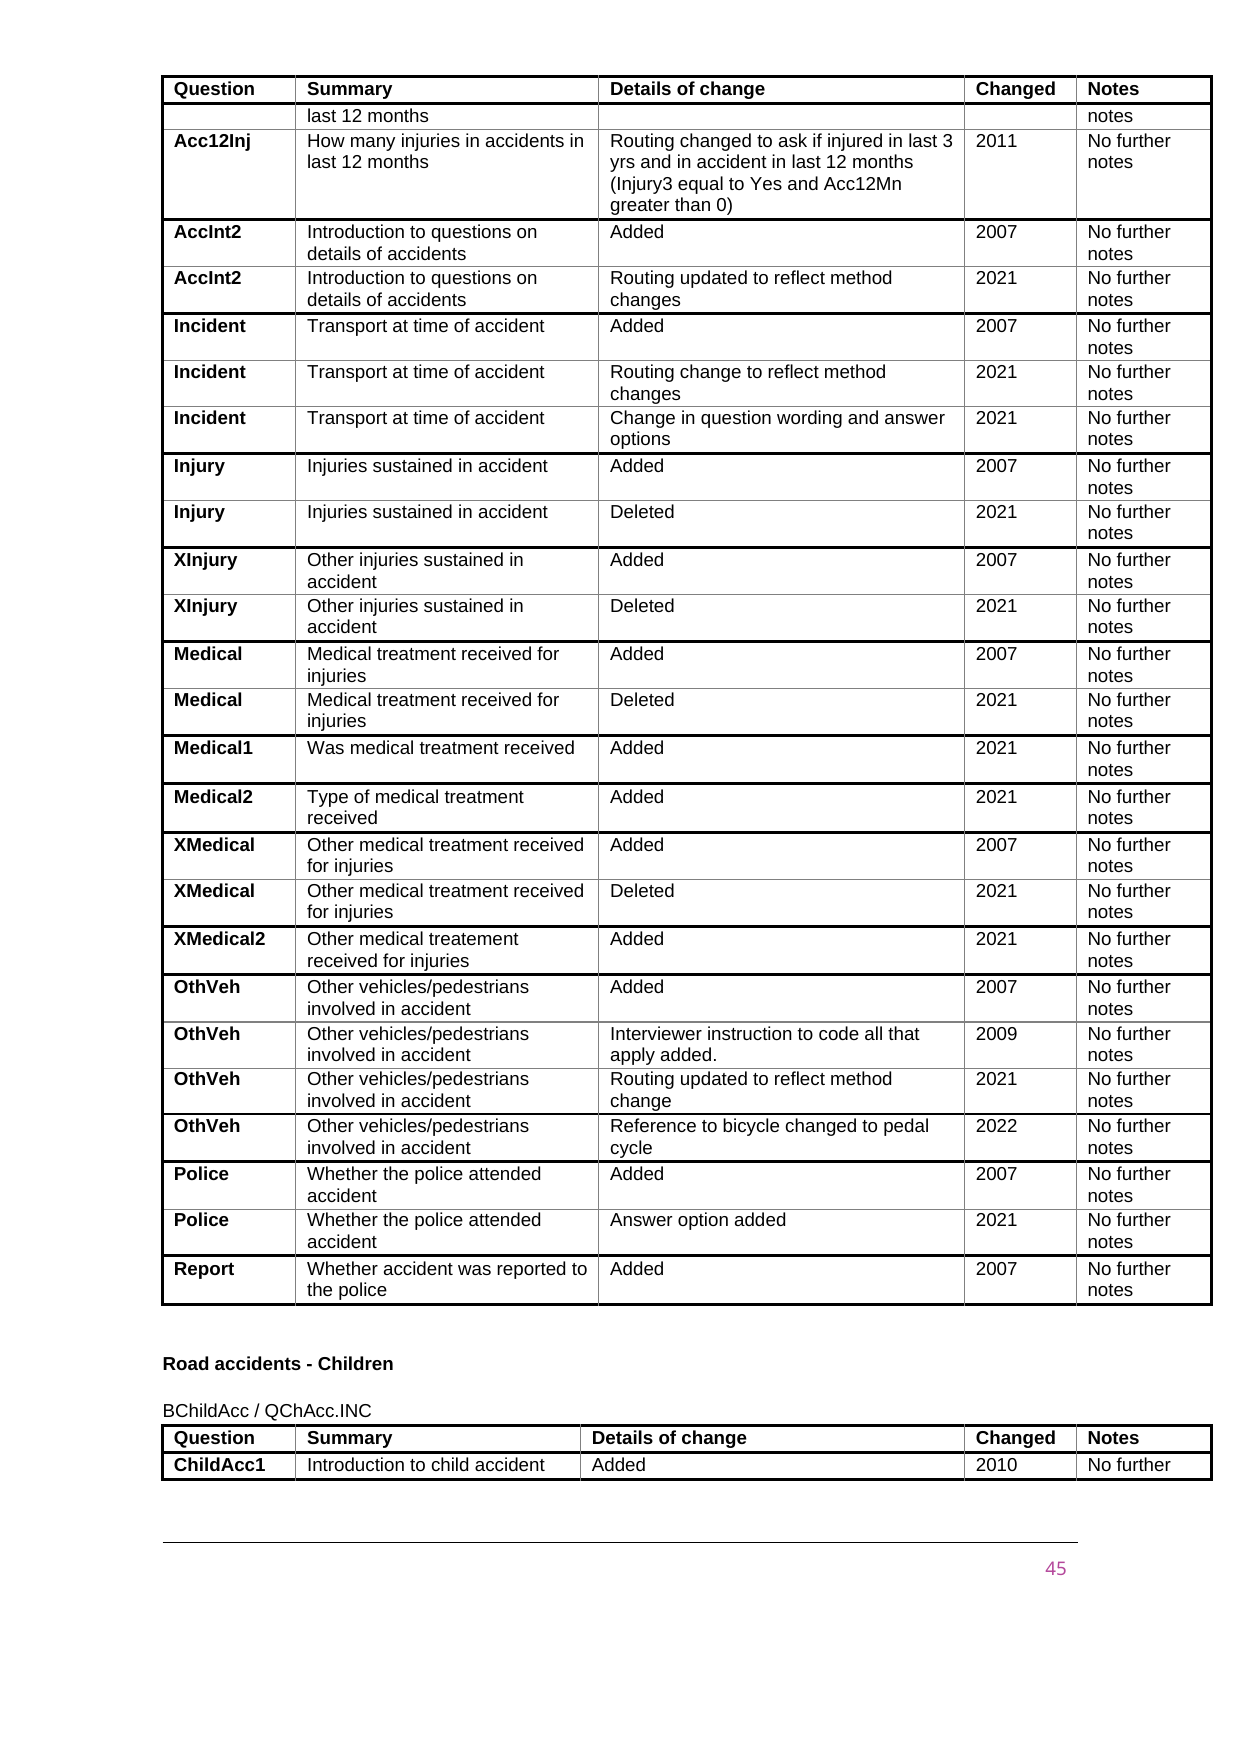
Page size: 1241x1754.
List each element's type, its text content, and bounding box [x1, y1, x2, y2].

table_cell No further notes [1077, 455, 1210, 500]
table_cell No further notes [1077, 595, 1210, 640]
table_cell 2021 [965, 880, 1076, 925]
table_cell No further notes [1077, 643, 1210, 688]
table_cell [164, 105, 295, 128]
table_cell AccInt2 [164, 267, 295, 312]
table_cell XMedical2 [164, 928, 295, 973]
table_cell 2007 [965, 315, 1076, 360]
table_cell Added [599, 221, 964, 266]
table_cell 2021 [965, 928, 1076, 973]
table_cell 2021 [965, 737, 1076, 782]
table_cell Other injuries sustained in accident [296, 549, 598, 594]
table_cell 2021 [965, 595, 1076, 640]
table_cell 2022 [965, 1115, 1076, 1160]
table_header Notes [1077, 78, 1210, 102]
table_cell Added [599, 1163, 964, 1208]
table_cell Medical treatment received for injuries [296, 689, 598, 734]
table_cell Medical [164, 689, 295, 734]
table_cell Other vehicles/pedestrians involved in accident [296, 1069, 598, 1113]
table_cell Added [599, 315, 964, 360]
table_cell No further notes [1077, 880, 1210, 925]
table_cell No further notes [1077, 501, 1210, 546]
table_cell Other injuries sustained in accident [296, 595, 598, 640]
table_cell Medical2 [164, 785, 295, 831]
table_cell No further notes [1077, 976, 1210, 1021]
table_cell 2021 [965, 689, 1076, 734]
table_cell [965, 105, 1076, 128]
table_cell Routing updated to reflect method change [599, 1069, 964, 1113]
table_cell Deleted [599, 880, 964, 925]
table_cell 2007 [965, 1257, 1076, 1302]
table_cell No further notes [1077, 689, 1210, 734]
table_header Summary [296, 1427, 580, 1451]
table_cell Change in question wording and answer options [599, 407, 964, 452]
table_cell OthVeh [164, 976, 295, 1021]
table_cell 2007 [965, 643, 1076, 688]
table_cell Deleted [599, 595, 964, 640]
table_cell Added [599, 737, 964, 782]
table_cell No further notes [1077, 834, 1210, 879]
table_cell XMedical [164, 880, 295, 925]
table_cell Injury [164, 501, 295, 546]
table_header Question [164, 1427, 295, 1451]
table_cell 2007 [965, 976, 1076, 1021]
table_cell No further notes [1077, 315, 1210, 360]
table_header Summary [296, 78, 598, 102]
table_cell Other vehicles/pedestrians involved in accident [296, 976, 598, 1021]
table_cell Injuries sustained in accident [296, 455, 598, 500]
table_cell notes [1077, 105, 1210, 128]
table_cell Other medical treatment received for injuries [296, 880, 598, 925]
table_cell No further notes [1077, 785, 1210, 831]
table_cell Was medical treatment received [296, 737, 598, 782]
table_cell [599, 105, 964, 128]
table_cell 2021 [965, 1069, 1076, 1113]
table_cell 2021 [965, 407, 1076, 452]
table_cell Routing changed to ask if injured in last 3 yrs and in accident in last 12 months (Injury3 equal to Yes and Acc12Mn greater than 0) [599, 130, 964, 218]
table_cell Whether the police attended accident [296, 1210, 598, 1254]
table_cell 2007 [965, 834, 1076, 879]
table_cell No further notes [1077, 1023, 1210, 1068]
table_cell Medical treatment received for injuries [296, 643, 598, 688]
table_cell OthVeh [164, 1023, 295, 1068]
table_cell No further notes [1077, 1115, 1210, 1160]
table_cell No further notes [1077, 1069, 1210, 1113]
table_header Details of change [581, 1427, 964, 1451]
table_cell 2007 [965, 549, 1076, 594]
table_cell Deleted [599, 689, 964, 734]
table_cell 2009 [965, 1023, 1076, 1068]
table_cell No further notes [1077, 407, 1210, 452]
table_cell Added [599, 785, 964, 831]
table_cell Police [164, 1163, 295, 1208]
table_cell Report [164, 1257, 295, 1302]
table_header Changed [965, 78, 1076, 102]
table_cell Other medical treatment received for injuries [296, 834, 598, 879]
table_cell No further notes [1077, 549, 1210, 594]
table_cell 2007 [965, 455, 1076, 500]
table_cell Added [599, 455, 964, 500]
table_cell Incident [164, 407, 295, 452]
table_cell Deleted [599, 501, 964, 546]
table_cell Introduction to questions on details of accidents [296, 221, 598, 266]
table_cell 2007 [965, 1163, 1076, 1208]
table_cell No further notes [1077, 737, 1210, 782]
table_cell Transport at time of accident [296, 315, 598, 360]
table_cell Incident [164, 361, 295, 406]
table_cell last 12 months [296, 105, 598, 128]
table_cell Other vehicles/pedestrians involved in accident [296, 1023, 598, 1068]
table_cell Added [599, 549, 964, 594]
table_cell Other vehicles/pedestrians involved in accident [296, 1115, 598, 1160]
table_cell No further notes [1077, 1210, 1210, 1254]
table_cell OthVeh [164, 1115, 295, 1160]
table_cell XInjury [164, 549, 295, 594]
table_cell No further notes [1077, 361, 1210, 406]
table_cell Transport at time of accident [296, 361, 598, 406]
table_cell Acc12Inj [164, 130, 295, 218]
table_cell How many injuries in accidents in last 12 months [296, 130, 598, 218]
table_cell Type of medical treatment received [296, 785, 598, 831]
table_cell Transport at time of accident [296, 407, 598, 452]
table_cell Reference to bicycle changed to pedal cycle [599, 1115, 964, 1160]
table_cell OthVeh [164, 1069, 295, 1113]
table_cell 2021 [965, 1210, 1076, 1254]
table_cell 2007 [965, 221, 1076, 266]
table_cell No further notes [1077, 267, 1210, 312]
table_cell AccInt2 [164, 221, 295, 266]
table_header Question [164, 78, 295, 102]
table_cell 2021 [965, 785, 1076, 831]
table_cell Police [164, 1210, 295, 1254]
table_cell Introduction to questions on details of accidents [296, 267, 598, 312]
table_cell Added [599, 1257, 964, 1302]
table_cell Added [599, 643, 964, 688]
table_cell ChildAcc1 [164, 1454, 295, 1477]
table_cell 2021 [965, 361, 1076, 406]
table_cell No further notes [1077, 1163, 1210, 1208]
table_header Details of change [599, 78, 964, 102]
table_cell No further notes [1077, 928, 1210, 973]
table_cell Incident [164, 315, 295, 360]
table_cell Added [581, 1454, 964, 1477]
table_cell No further notes [1077, 130, 1210, 218]
table_cell 2010 [965, 1454, 1076, 1477]
table_cell Whether the police attended accident [296, 1163, 598, 1208]
table_cell Added [599, 976, 964, 1021]
table_cell Medical [164, 643, 295, 688]
table_cell Routing change to reflect method changes [599, 361, 964, 406]
table_cell Interviewer instruction to code all that apply added. [599, 1023, 964, 1068]
table_cell Added [599, 834, 964, 879]
table_cell Injuries sustained in accident [296, 501, 598, 546]
table_cell Introduction to child accident [296, 1454, 580, 1477]
table_cell Routing updated to reflect method changes [599, 267, 964, 312]
table_cell 2021 [965, 501, 1076, 546]
text Road accidents - Children [162, 1353, 1078, 1374]
table_cell Added [599, 928, 964, 973]
table_cell 2011 [965, 130, 1076, 218]
table_cell 2021 [965, 267, 1076, 312]
table_cell Whether accident was reported to the police [296, 1257, 598, 1302]
table_cell Answer option added [599, 1210, 964, 1254]
table_cell No further notes [1077, 221, 1210, 266]
table_cell Medical1 [164, 737, 295, 782]
table_header Notes [1077, 1427, 1210, 1451]
table_cell Other medical treatement received for injuries [296, 928, 598, 973]
table_cell No further notes [1077, 1257, 1210, 1302]
table_cell XInjury [164, 595, 295, 640]
table_cell XMedical [164, 834, 295, 879]
table_header Changed [965, 1427, 1076, 1451]
table_cell Injury [164, 455, 295, 500]
table_cell No further [1077, 1454, 1210, 1477]
text BChildAcc / QChAcc.INC [162, 1400, 1078, 1422]
